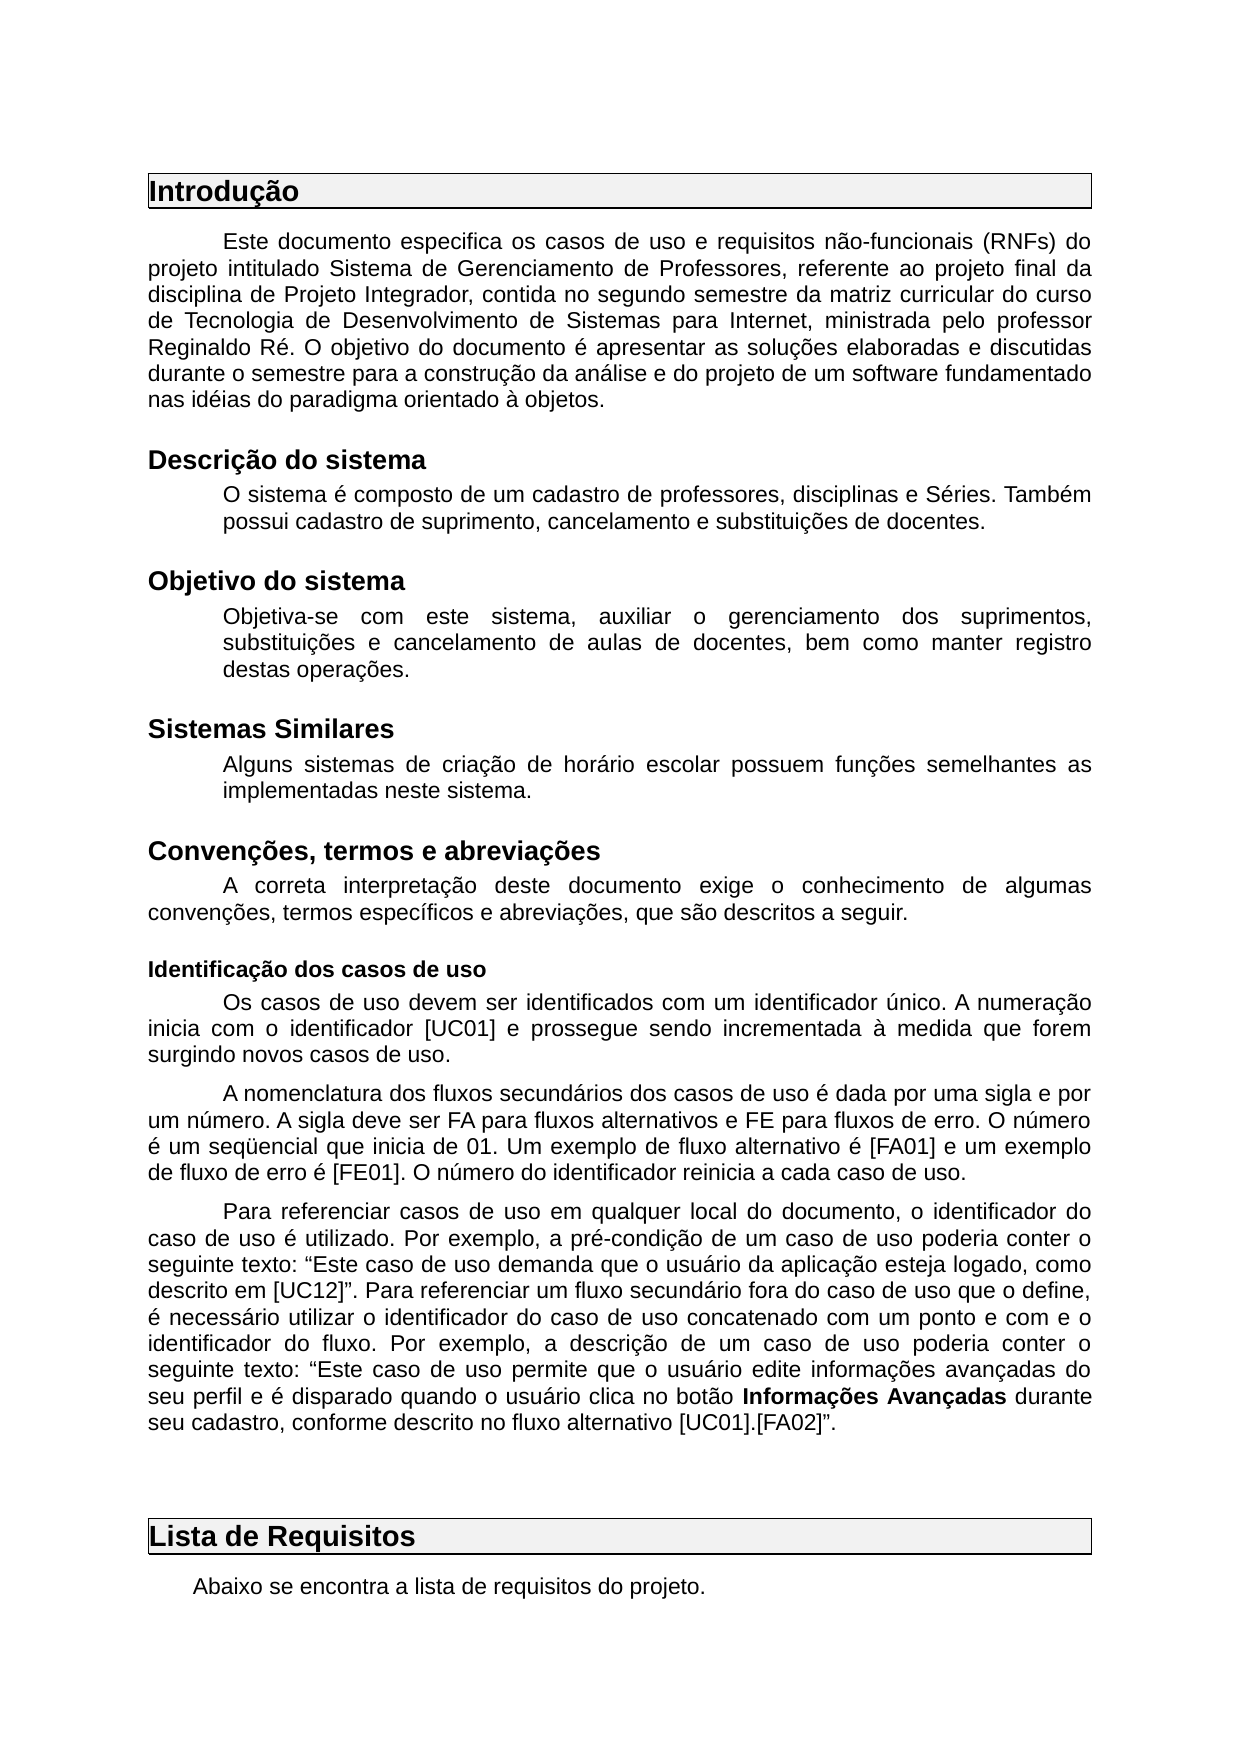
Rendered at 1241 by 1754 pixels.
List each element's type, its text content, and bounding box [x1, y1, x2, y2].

text A nomenclatura dos fluxos secundários dos casos de uso é dada por uma sigla e por um número. A sigla deve ser FA para fluxos alternativos e FE para fluxos de erro. O número é um seqüencial que inicia de 01. Um exemplo de fluxo alternativo é [FA01] e um exemplo de fluxo de erro é [FE01]. O número do identificador reinicia a cada caso de uso. [148, 1080, 1092, 1186]
text Abaixo se encontra a lista de requisitos do projeto. [148, 1573, 1092, 1600]
subtitle Objetivo do sistema [148, 565, 1092, 597]
subtitle Lista de Requisitos [149, 1519, 1091, 1553]
text Alguns sistemas de criação de horário escolar possuem funções semelhantes as implementadas neste sistema. [223, 751, 1092, 803]
text Os casos de uso devem ser identificados com um identificador único. A numeração inicia com o identificador [UC01] e prossegue sendo incrementada à medida que forem surgindo novos casos de uso. [148, 989, 1092, 1068]
subtitle Introdução [149, 174, 1091, 207]
text O sistema é composto de um cadastro de professores, disciplinas e Séries. Também possui cadastro de suprimento, cancelamento e substituições de docentes. [223, 481, 1092, 534]
text A correta interpretação deste documento exige o conhecimento de algumas convenções, termos específicos e abreviações, que são descritos a seguir. [148, 872, 1092, 925]
subtitle Identificação dos casos de uso [148, 956, 1092, 982]
text Objetiva-se com este sistema, auxiliar o gerenciamento dos suprimentos, substituições e cancelamento de aulas de docentes, bem como manter registro destas operações. [223, 603, 1092, 682]
subtitle Convenções, termos e abreviações [148, 834, 1092, 866]
subtitle Sistemas Similares [148, 713, 1092, 744]
text Este documento especifica os casos de uso e requisitos não-funcionais (RNFs) do projeto intitulado Sistema de Gerenciamento de Professores, referente ao projeto final da disciplina de Projeto Integrador, contida no segundo semestre da matriz curricular do curso de Tecnologia de Desenvolvimento de Sistemas para Internet, ministrada pelo professor Reginaldo Ré. O objetivo do documento é apresentar as soluções elaboradas e discutidas durante o semestre para a construção da análise e do projeto de um software fundamentado nas idéias do paradigma orientado à objetos. [148, 228, 1092, 413]
subtitle Descrição do sistema [148, 444, 1092, 475]
text Para referenciar casos de uso em qualquer local do documento, o identificador do caso de uso é utilizado. Por exemplo, a pré-condição de um caso de uso poderia conter o seguinte texto: “Este caso de uso demanda que o usuário da aplicação esteja logado, como descrito em [UC12]”. Para referenciar um fluxo secundário fora do caso de uso que o define, é necessário utilizar o identificador do caso de uso concatenado com um ponto e com e o identificador do fluxo. Por exemplo, a descrição de um caso de uso poderia conter o seguinte texto: “Este caso de uso permite que o usuário edite informações avançadas do seu perfil e é disparado quando o usuário clica no botão Informações Avançadas durante seu cadastro, conforme descrito no fluxo alternativo [UC01].[FA02]”. [148, 1198, 1092, 1435]
